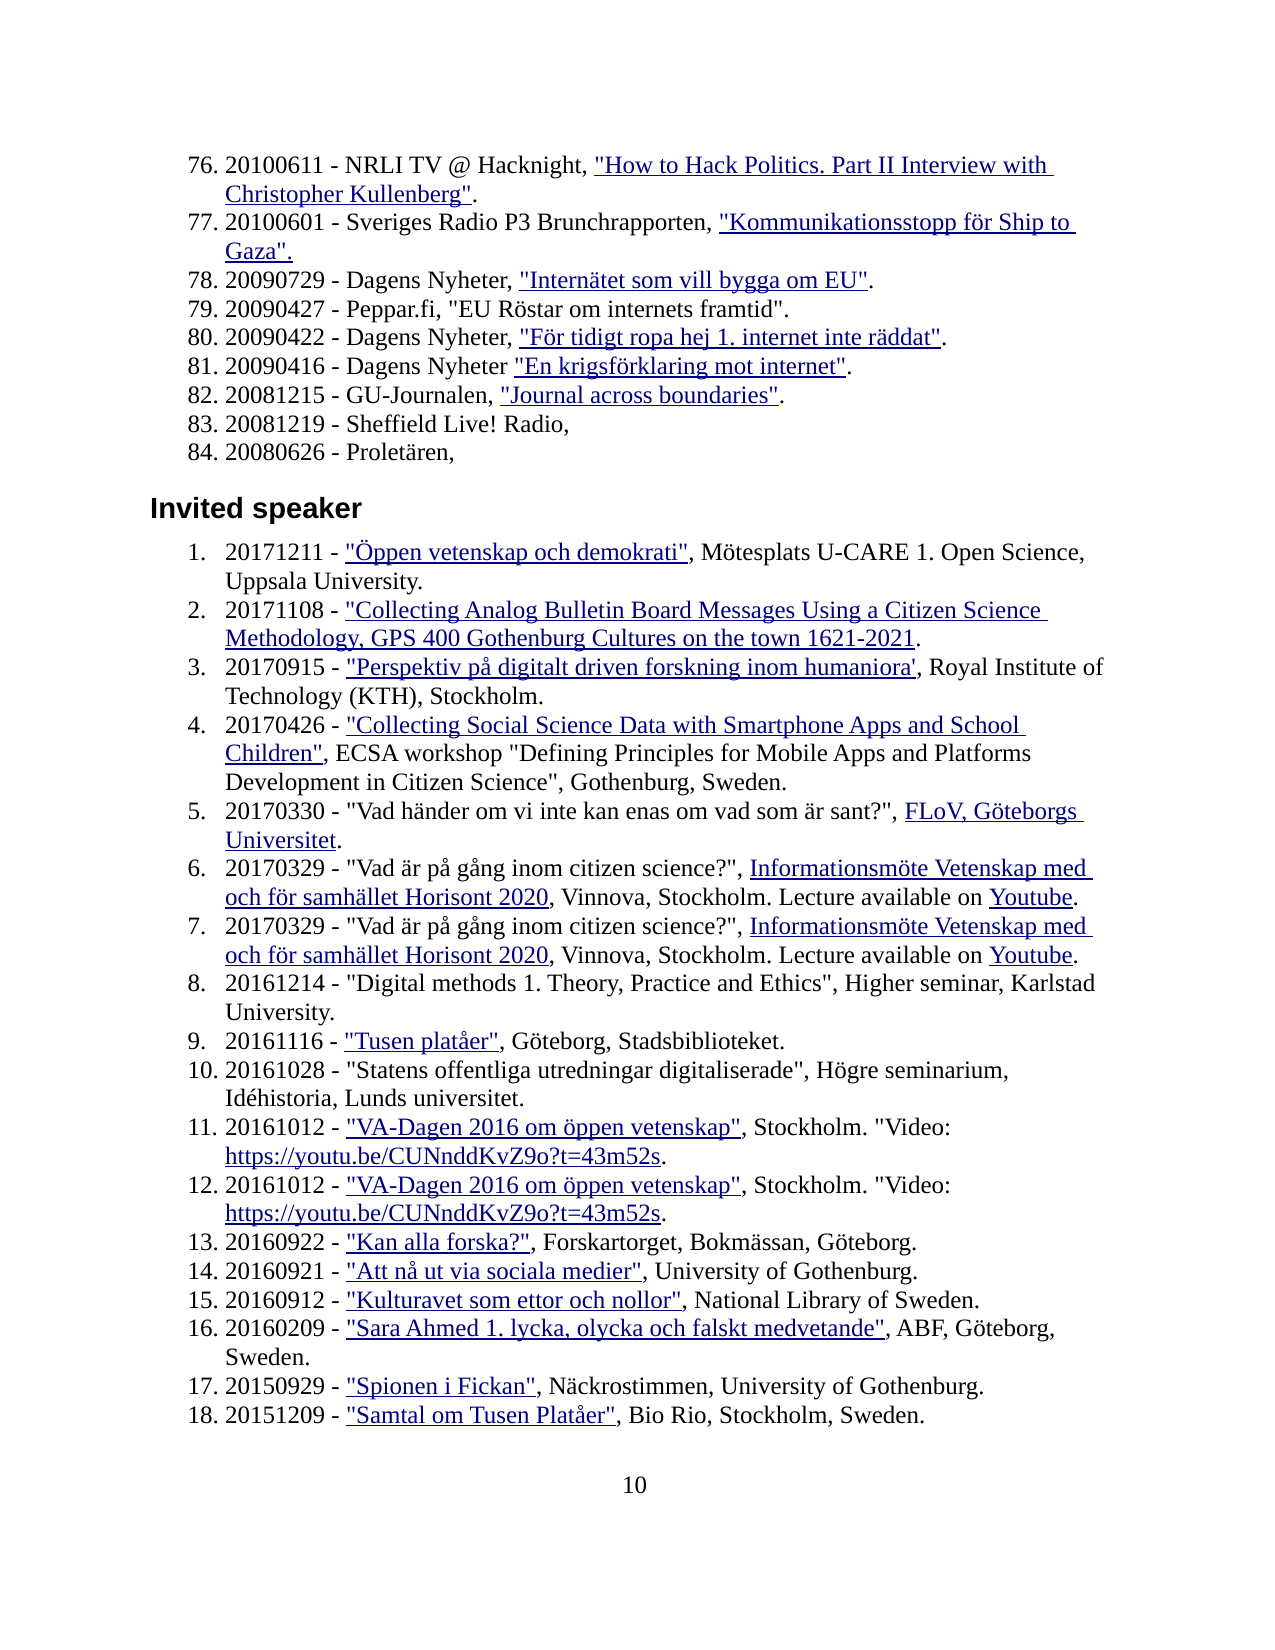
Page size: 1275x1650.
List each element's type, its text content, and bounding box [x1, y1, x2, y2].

list 20080626 - Proletären, [187, 437, 1125, 466]
list 20081215 - GU-Journalen, "Journal across boundaries". [187, 380, 1125, 409]
list 20170329 - "Vad är på gång inom citizen science?", Informationsmöte Vetenskap med och för samhället Horisont 2020, Vinnova, Stockholm. Lecture available on Youtube. [187, 911, 1125, 968]
list 20161116 - "Tusen platåer", Göteborg, Stadsbiblioteket. [187, 1026, 1125, 1055]
list 20090729 - Dagens Nyheter, "Internätet som vill bygga om EU". [187, 265, 1125, 294]
list 20161012 - "VA-Dagen 2016 om öppen vetenskap", Stockholm. "Video: https://youtu.be/CUNnddKvZ9o?t=43m52s. [187, 1170, 1125, 1227]
list 20081219 - Sheffield Live! Radio, [187, 409, 1125, 437]
list 20160912 - "Kulturavet som ettor och nollor", National Library of Sweden. [187, 1285, 1125, 1313]
list 20170915 - "Perspektiv på digitalt driven forskning inom humaniora', Royal Institute of Technology (KTH), Stockholm. [187, 652, 1125, 710]
list 20150929 - "Spionen i Fickan", Näckrostimmen, University of Gothenburg. [187, 1371, 1125, 1400]
list 20161012 - "VA-Dagen 2016 om öppen vetenskap", Stockholm. "Video: https://youtu.be/CUNnddKvZ9o?t=43m52s. [187, 1112, 1125, 1170]
list 20090427 - Peppar.fi, "EU Röstar om internets framtid". [187, 294, 1125, 322]
list 20170330 - "Vad händer om vi inte kan enas om vad som är sant?", FLoV, Göteborgs Universitet. [187, 796, 1125, 853]
list 20100611 - NRLI TV @ Hacknight, "How to Hack Politics. Part II Interview with Christopher Kullenberg". [187, 150, 1125, 207]
list 20160921 - "Att nå ut via sociala medier", University of Gothenburg. [187, 1256, 1125, 1285]
list 20171211 - "Öppen vetenskap och demokrati", Mötesplats U-CARE 1. Open Science, Uppsala University. [187, 537, 1125, 595]
subtitle Invited speaker [150, 491, 1125, 525]
list 20161214 - "Digital methods 1. Theory, Practice and Ethics", Higher seminar, Karlstad University. [187, 968, 1125, 1026]
list 20090422 - Dagens Nyheter, "För tidigt ropa hej 1. internet inte räddat". [187, 322, 1125, 351]
list 20170426 - "Collecting Social Science Data with Smartphone Apps and School Children", ECSA workshop "Defining Principles for Mobile Apps and Platforms Development in Citizen Science", Gothenburg, Sweden. [187, 710, 1125, 796]
list 20171108 - "Collecting Analog Bulletin Board Messages Using a Citizen Science Methodology, GPS 400 Gothenburg Cultures on the town 1621-2021. [187, 595, 1125, 652]
list 20160922 - "Kan alla forska?", Forskartorget, Bokmässan, Göteborg. [187, 1227, 1125, 1256]
list 20100601 - Sveriges Radio P3 Brunchrapporten, "Kommunikationsstopp för Ship to Gaza". [187, 207, 1125, 265]
list 20170329 - "Vad är på gång inom citizen science?", Informationsmöte Vetenskap med och för samhället Horisont 2020, Vinnova, Stockholm. Lecture available on Youtube. [187, 853, 1125, 911]
list 20090416 - Dagens Nyheter "En krigsförklaring mot internet". [187, 351, 1125, 380]
list 20151209 - "Samtal om Tusen Platåer", Bio Rio, Stockholm, Sweden. [187, 1400, 1125, 1428]
list 20161028 - "Statens offentliga utredningar digitaliserade", Högre seminarium, Idéhistoria, Lunds universitet. [187, 1055, 1125, 1112]
list 20160209 - "Sara Ahmed 1. lycka, olycka och falskt medvetande", ABF, Göteborg, Sweden. [187, 1313, 1125, 1371]
